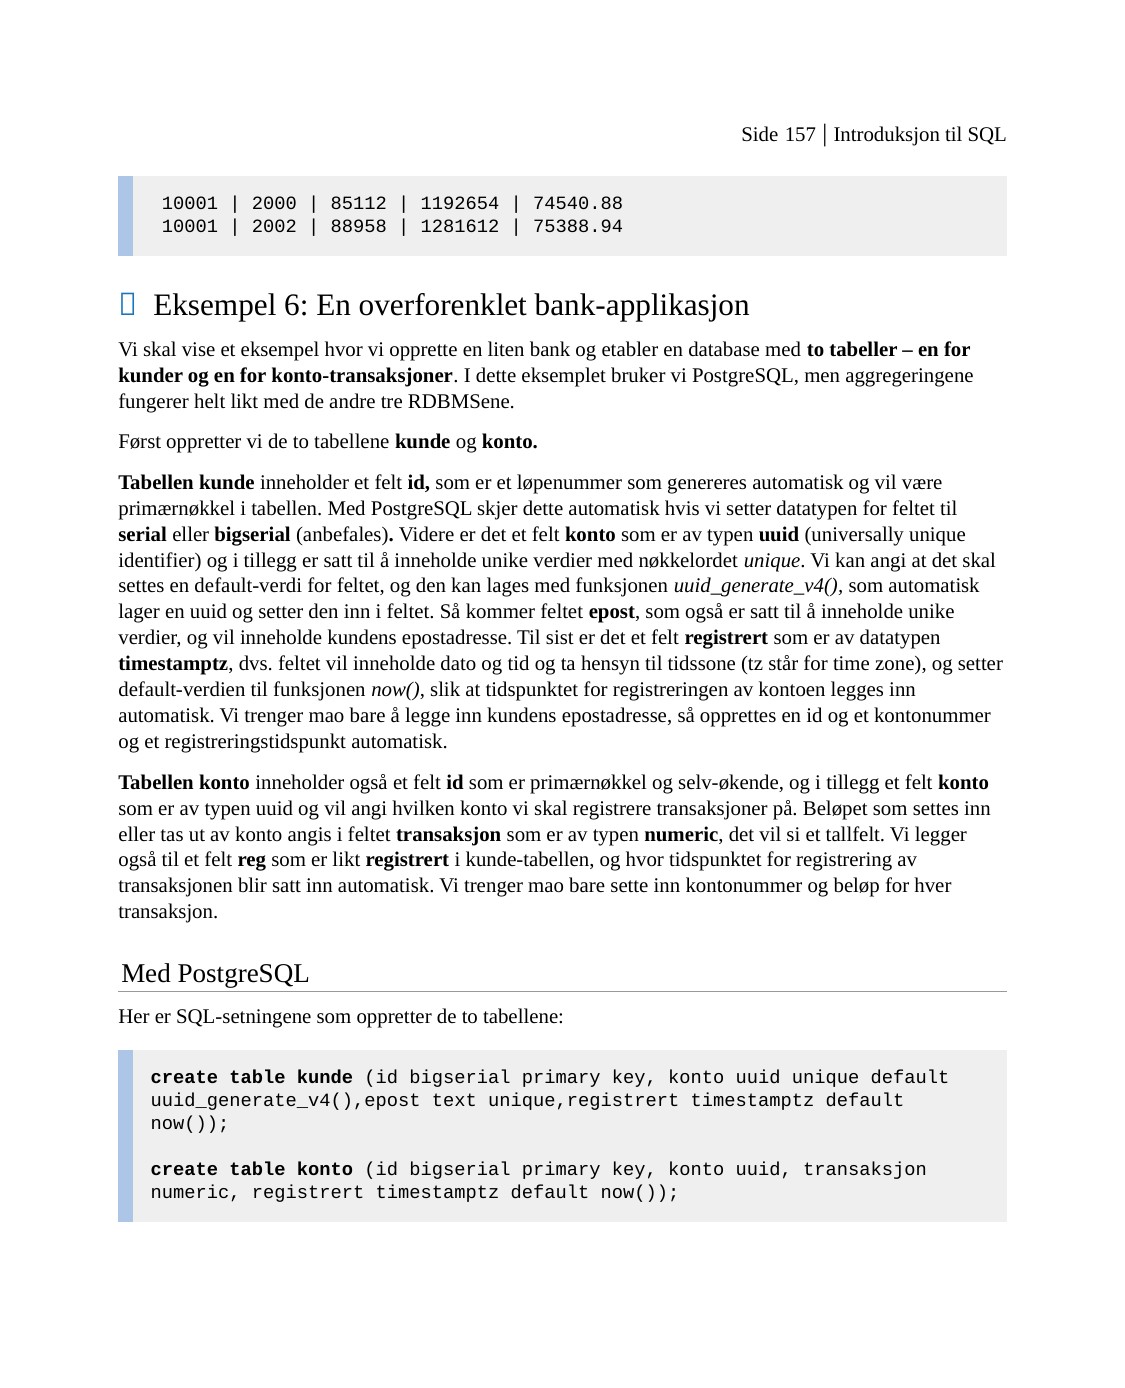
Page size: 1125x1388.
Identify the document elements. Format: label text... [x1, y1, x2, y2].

subtitle  Eksempel 6: En overforenklet bank-applikasjon [118, 282, 1007, 324]
subtitle Med PostgreSQL [118, 954, 1007, 991]
text Først oppretter vi de to tabellene kunde og konto. [118, 429, 1007, 453]
text Tabellen konto inneholder også et felt id som er primærnøkkel og selv-økende, og i tillegg et felt konto som er av typen uuid og vil angi hvilken konto vi skal registrere transaksjoner på. Beløpet som settes inn eller tas ut av konto angis i feltet transaksjon som er av typen numeric, det vil si et tallfelt. Vi legger også til et felt reg som er likt registrert i kunde-tabellen, og hvor tidspunktet for registrering av transaksjonen blir satt inn automatisk. Vi trenger mao bare sette inn kontonummer og beløp for hver transaksjon. [118, 769, 1007, 923]
text Vi skal vise et eksempel hvor vi opprette en liten bank og etabler en database med to tabeller – en for kunder og en for konto-transaksjoner. I dette eksemplet bruker vi PostgreSQL, men aggregeringene fungerer helt likt med de andre tre RDBMSene. [118, 337, 1007, 413]
text Her er SQL-setningene som oppretter de to tabellene: [118, 1004, 1007, 1028]
text create table kunde (id bigserial primary key, konto uuid unique default uuid_generate_v4(),epost text unique,registrert timestamptz default now()); create table konto (id bigserial primary key, konto uuid, transaksjon numeric, registrert timestamptz default now()); [133, 1050, 1007, 1222]
text Tabellen kunde inneholder et felt id, som er et løpenummer som genereres automatisk og vil være primærnøkkel i tabellen. Med PostgreSQL skjer dette automatisk hvis vi setter datatypen for feltet til serial eller bigserial (anbefales). Videre er det et felt konto som er av typen uuid (universally unique identifier) og i tillegg er satt til å inneholde unike verdier med nøkkelordet unique. Vi kan angi at det skal settes en default-verdi for feltet, og den kan lages med funksjonen uuid_generate_v4(), som automatisk lager en uuid og setter den inn i feltet. Så kommer feltet epost, som også er satt til å inneholde unike verdier, og vil inneholde kundens epostadresse. Til sist er det et felt registrert som er av datatypen timestamptz, dvs. feltet vil inneholde dato og tid og ta hensyn til tidssone (tz står for time zone), og setter default-verdien til funksjonen now(), slik at tidspunktet for registreringen av kontoen legges inn automatisk. Vi trenger mao bare å legge inn kundens epostadresse, så opprettes en id og et kontonummer og et registreringstidspunkt automatisk. [118, 470, 1007, 753]
text 10001 | 2000 | 85112 | 1192654 | 74540.88 10001 | 2002 | 88958 | 1281612 | 75388.94 [133, 176, 1007, 256]
